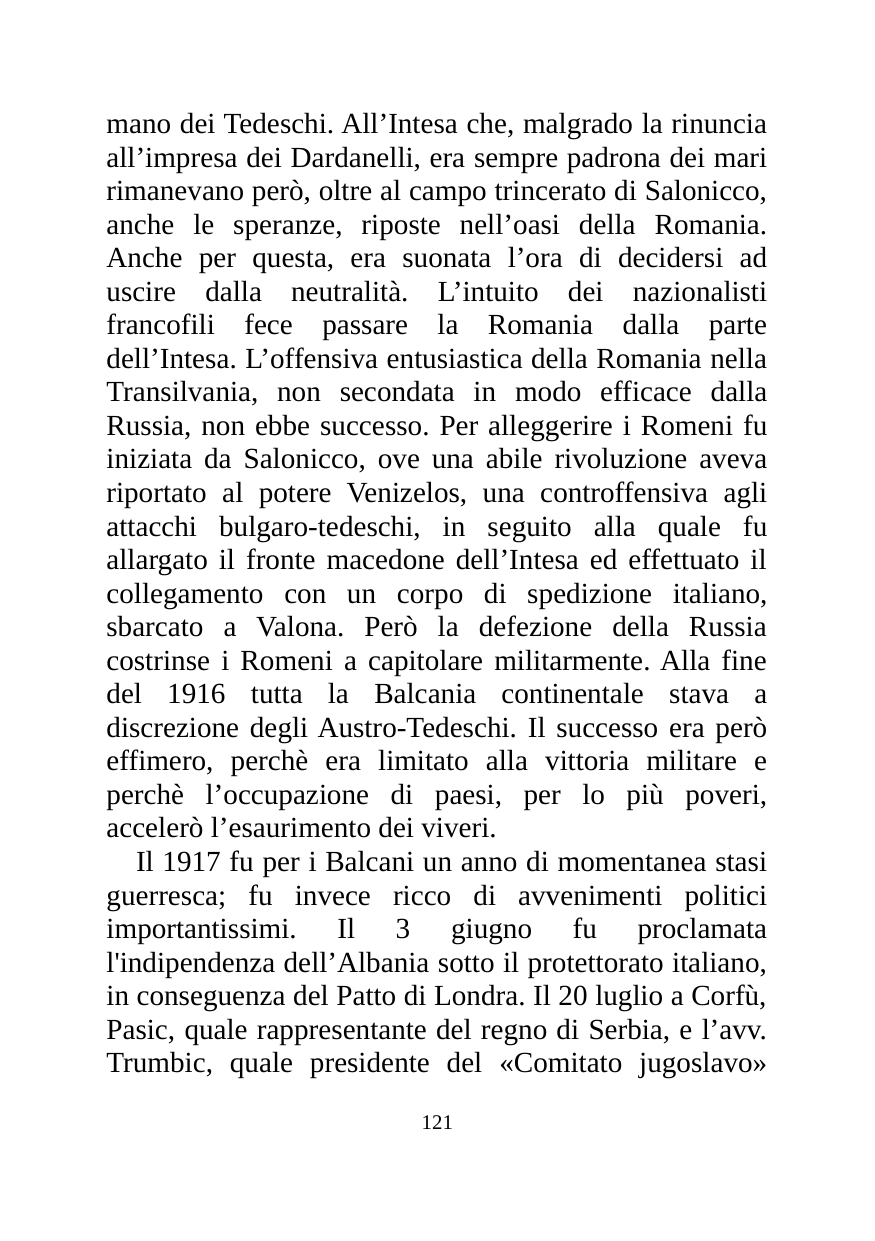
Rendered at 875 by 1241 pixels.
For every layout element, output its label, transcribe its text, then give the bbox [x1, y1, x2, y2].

text Il 1917 fu per i Balcani un anno di momentanea stasi guerresca; fu invece ricco di avvenimenti politici importantissimi. Il 3 giugno fu proclamata l'indipendenza dell’Albania sotto il protettorato italiano, in conseguenza del Patto di Londra. Il 20 luglio a Corfù, Pasic, quale rappresentante del regno di Serbia, e l’avv. Trumbic, quale presidente del «Comitato jugoslavo» [106, 844, 768, 1079]
text mano dei Tedeschi. All’Intesa che, malgrado la rinuncia all’impresa dei Dardanelli, era sempre padrona dei mari rimanevano però, oltre al campo trincerato di Salonicco, anche le speranze, riposte nell’oasi della Romania. Anche per questa, era suonata l’ora di decidersi ad uscire dalla neutralità. L’intuito dei nazionalisti francofili fece passare la Romania dalla parte dell’Intesa. L’offensiva entusiastica della Romania nella Transilvania, non secondata in modo efficace dalla Russia, non ebbe successo. Per alleggerire i Romeni fu iniziata da Salonicco, ove una abile rivoluzione aveva riportato al potere Venizelos, una controffensiva agli attacchi bulgaro-tedeschi, in seguito alla quale fu allargato il fronte macedone dell’Intesa ed effettuato il collegamento con un corpo di spedizione italiano, sbarcato a Valona. Però la defezione della Russia costrinse i Romeni a capitolare militarmente. Alla fine del 1916 tutta la Balcania continentale stava a discrezione degli Austro-Tedeschi. Il successo era però effimero, perchè era limitato alla vittoria militare e perchè l’occupazione di paesi, per lo più poveri, accelerò l’esaurimento dei viveri. [106, 106, 768, 844]
